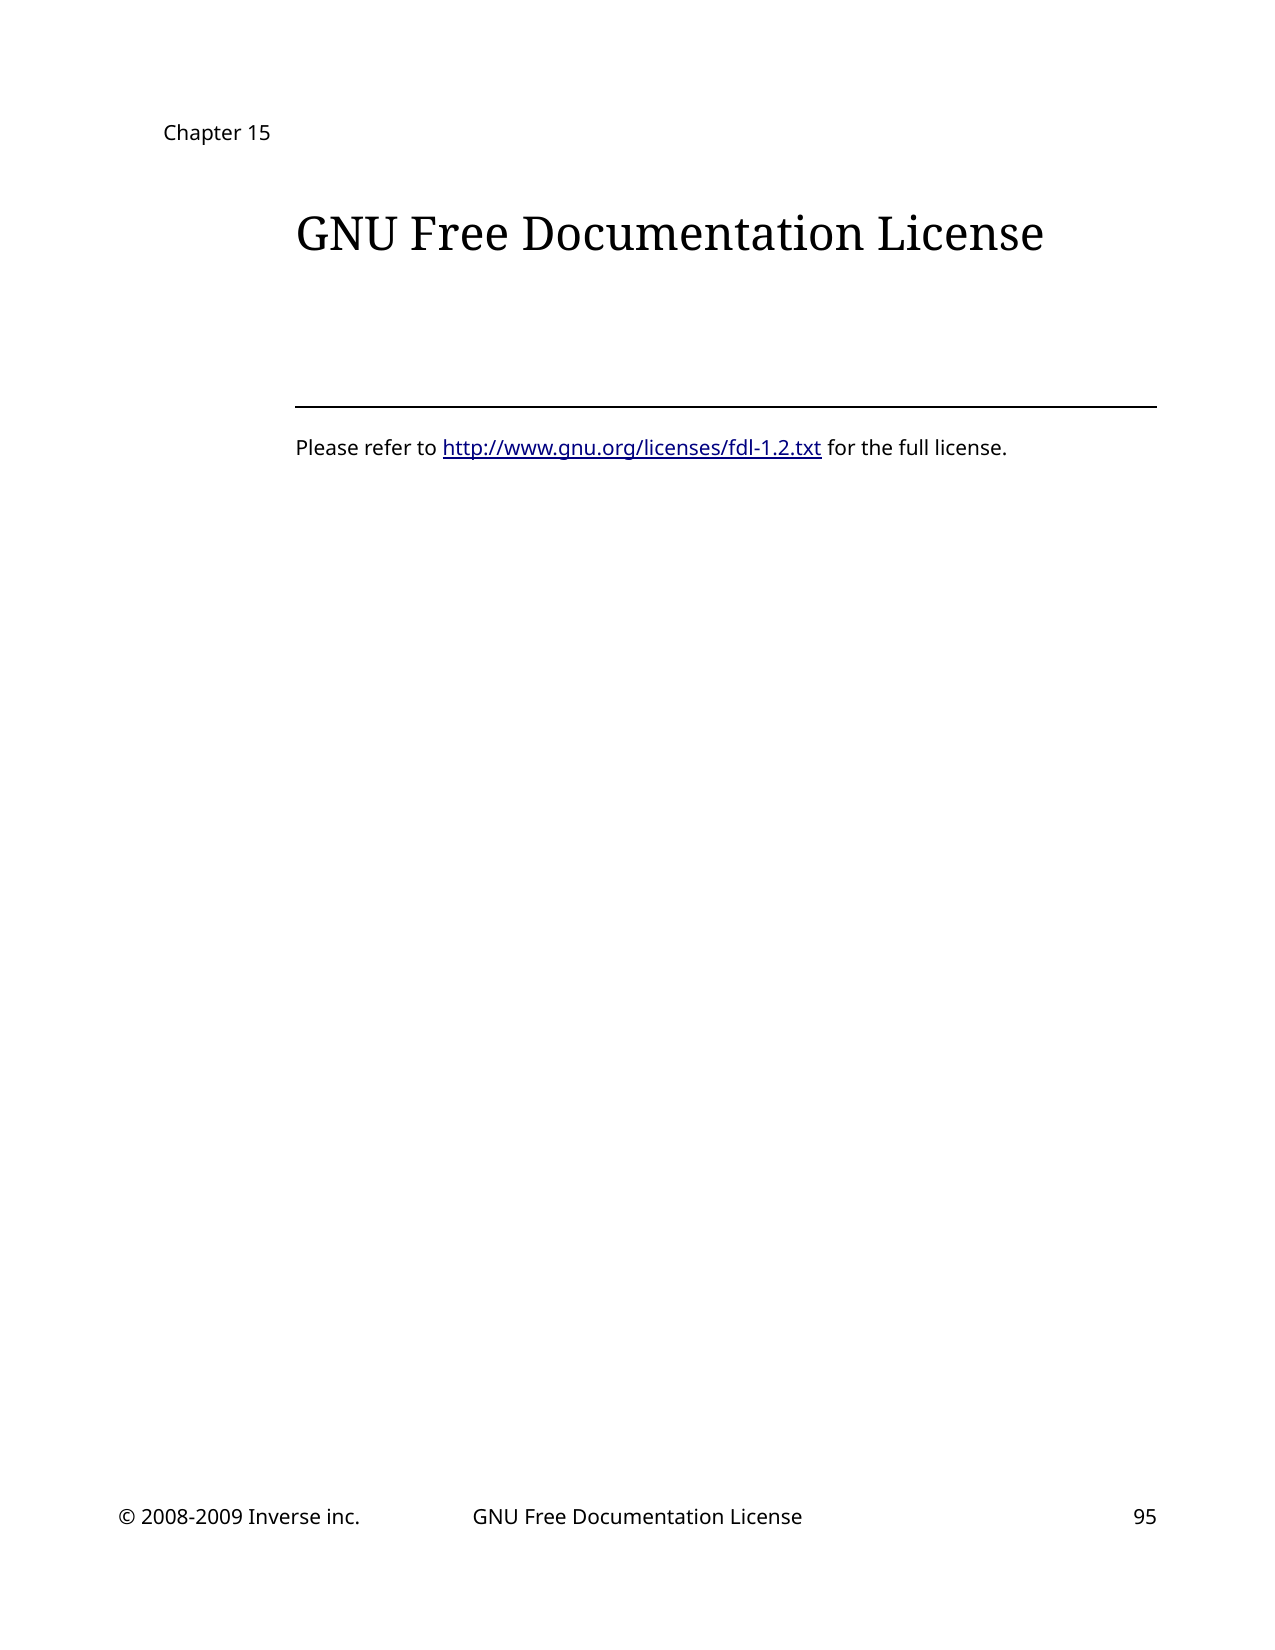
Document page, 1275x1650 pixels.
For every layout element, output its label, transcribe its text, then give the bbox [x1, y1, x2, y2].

subtitle GNU Free Documentation License [295, 201, 1157, 406]
text Please refer to http://www.gnu.org/licenses/fdl-1.2.txt for the full license. [295, 433, 1157, 461]
